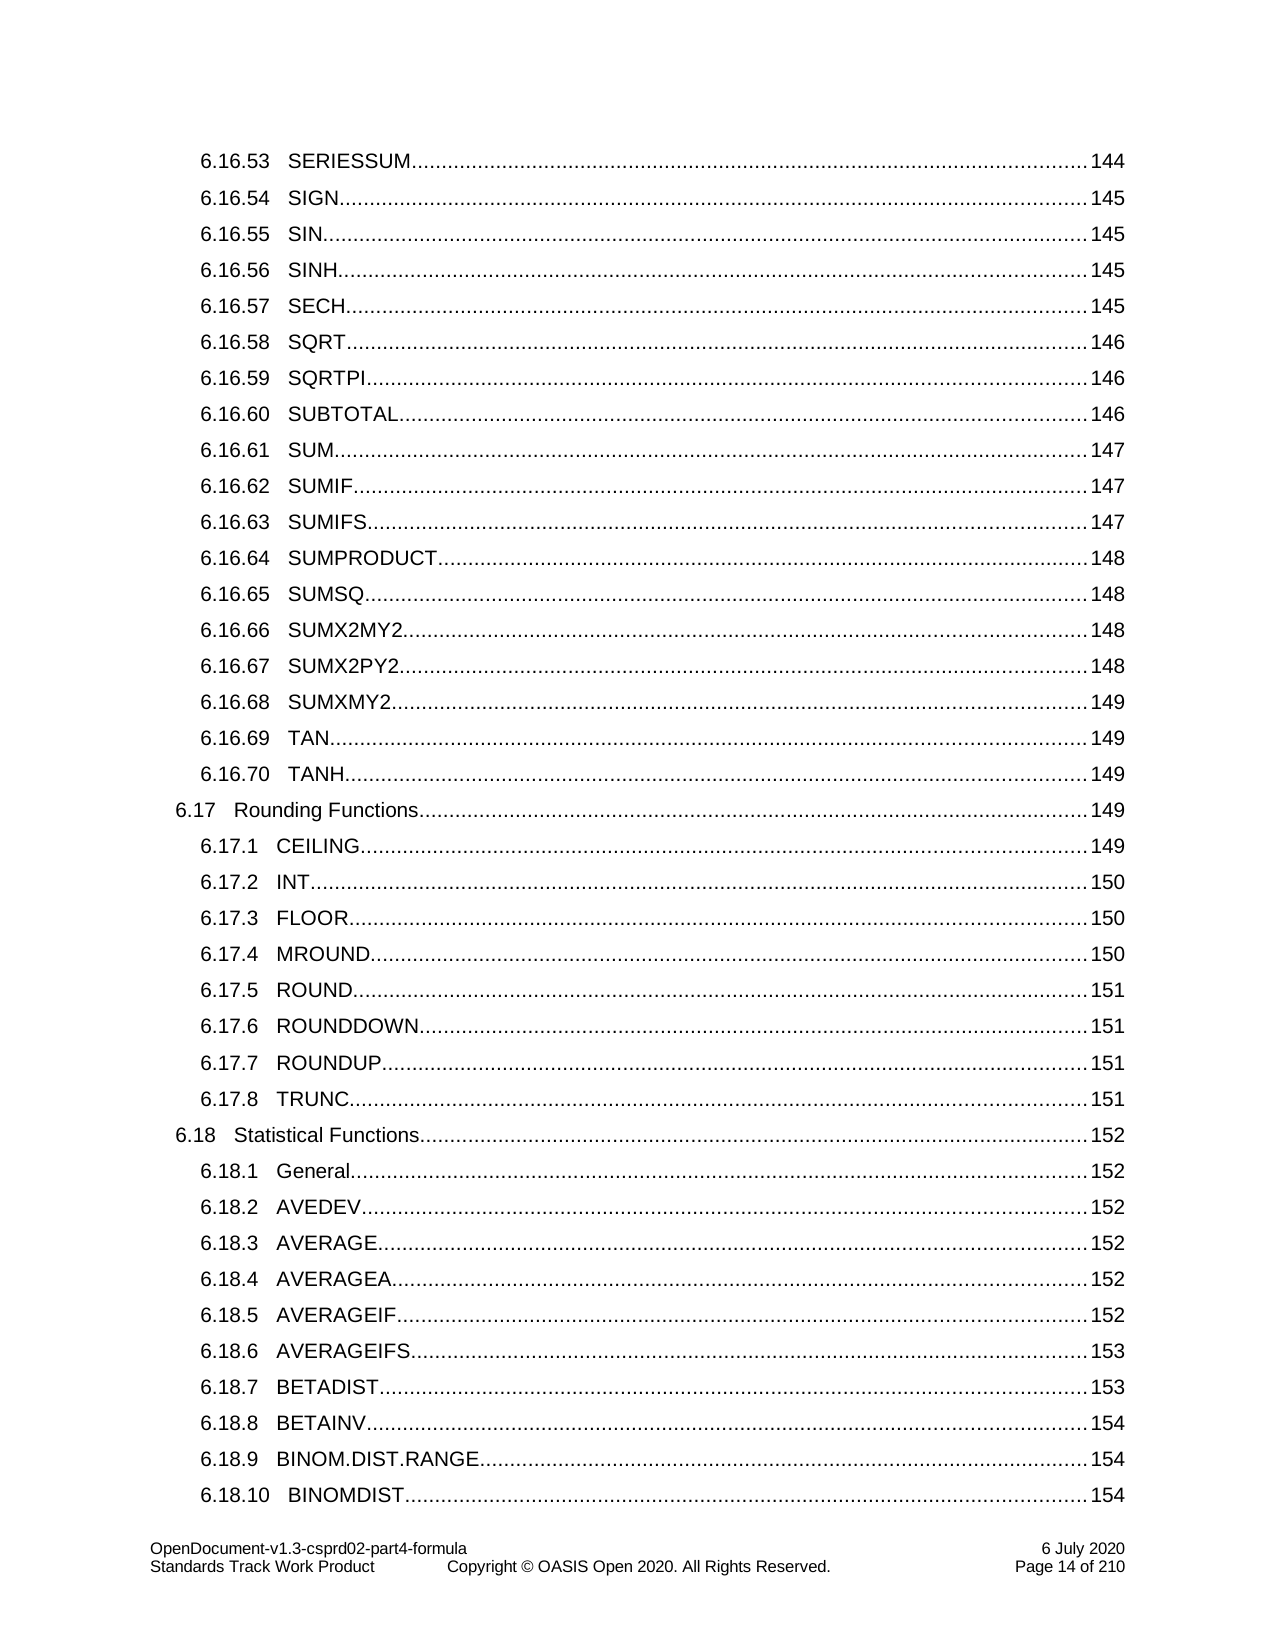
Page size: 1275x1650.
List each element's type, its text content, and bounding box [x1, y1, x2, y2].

text 6.17.5 ROUND 151 [200, 979, 1125, 1002]
text 6.17.6 ROUNDDOWN 151 [200, 1015, 1125, 1038]
text 6.18.3 AVERAGE 152 [200, 1231, 1125, 1255]
text 6.18 Statistical Functions 152 [175, 1123, 1125, 1147]
text 6.18.5 AVERAGEIF 152 [200, 1303, 1125, 1327]
text 6.18.1 General 152 [200, 1159, 1125, 1183]
text 6.16.68 SUMXMY2 149 [200, 691, 1125, 714]
text 6.17.4 MROUND 150 [200, 943, 1125, 966]
text 6.17.3 FLOOR 150 [200, 907, 1125, 930]
text 6.18.8 BETAINV 154 [200, 1411, 1125, 1435]
text 6.16.53 SERIESSUM 144 [200, 150, 1125, 173]
text 6.16.67 SUMX2PY2 148 [200, 654, 1125, 678]
text 6.17.7 ROUNDUP 151 [200, 1051, 1125, 1074]
text 6.16.58 SQRT 146 [200, 330, 1125, 354]
text 6.17.8 TRUNC 151 [200, 1087, 1125, 1111]
text 6.18.2 AVEDEV 152 [200, 1195, 1125, 1219]
text 6.16.56 SINH 145 [200, 258, 1125, 282]
text 6.16.66 SUMX2MY2 148 [200, 618, 1125, 642]
text 6.16.63 SUMIFS 147 [200, 510, 1125, 534]
text 6.16.57 SECH 145 [200, 294, 1125, 318]
text 6.16.64 SUMPRODUCT 148 [200, 546, 1125, 570]
text 6.18.4 AVERAGEA 152 [200, 1267, 1125, 1291]
text 6.17 Rounding Functions 149 [175, 799, 1125, 822]
text 6.16.60 SUBTOTAL 146 [200, 402, 1125, 426]
text 6.16.62 SUMIF 147 [200, 474, 1125, 498]
text 6.16.69 TAN 149 [200, 727, 1125, 750]
text 6.16.55 SIN 145 [200, 222, 1125, 246]
text 6.18.7 BETADIST 153 [200, 1375, 1125, 1399]
text 6.16.70 TANH 149 [200, 763, 1125, 786]
text 6.16.54 SIGN 145 [200, 186, 1125, 209]
text 6.16.59 SQRTPI 146 [200, 366, 1125, 390]
text 6.17.2 INT 150 [200, 871, 1125, 894]
text 6.18.9 BINOM.DIST.RANGE 154 [200, 1447, 1125, 1471]
text 6.18.6 AVERAGEIFS 153 [200, 1339, 1125, 1363]
text 6.16.61 SUM 147 [200, 438, 1125, 462]
text 6.16.65 SUMSQ 148 [200, 582, 1125, 606]
text 6.18.10 BINOMDIST 154 [200, 1483, 1125, 1507]
text 6.17.1 CEILING 149 [200, 835, 1125, 858]
